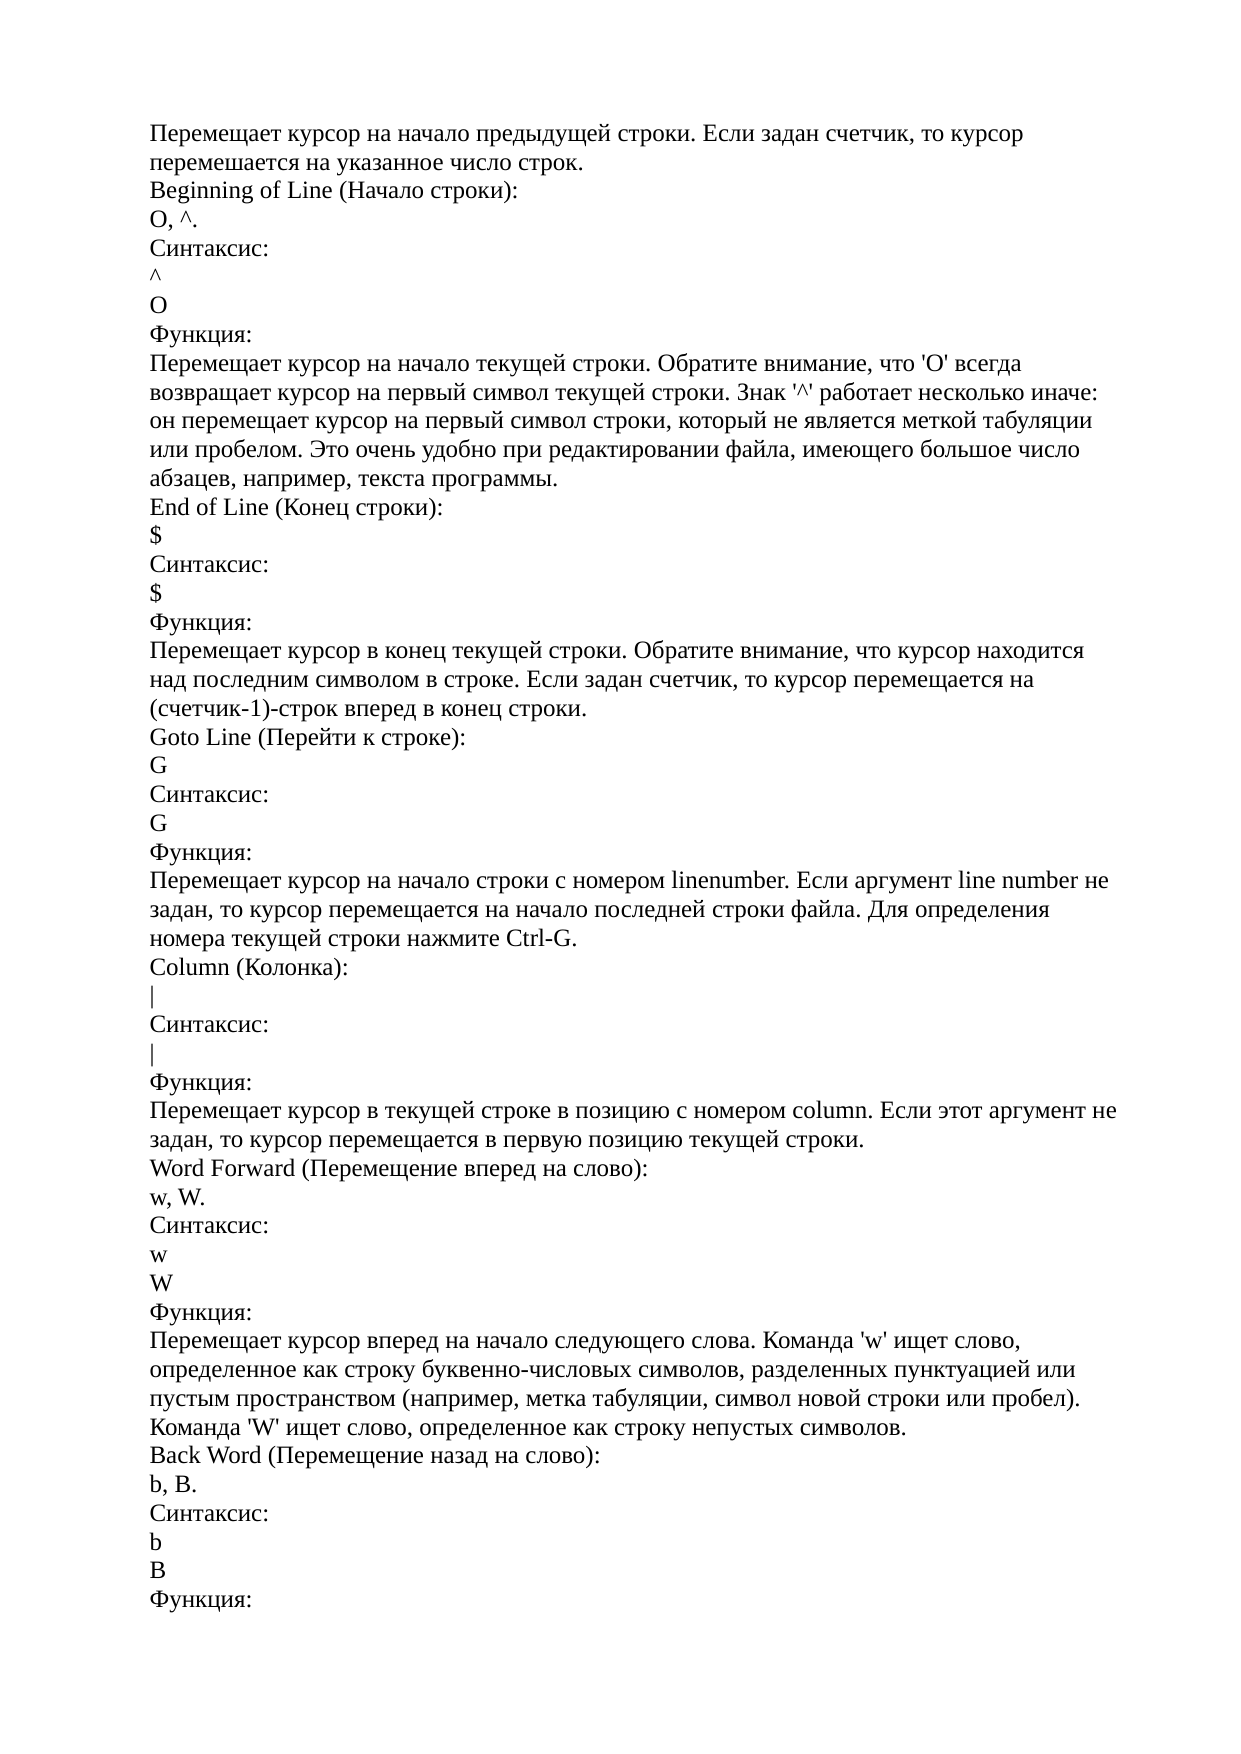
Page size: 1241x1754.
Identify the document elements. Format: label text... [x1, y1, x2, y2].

subtitle Функция: [149, 1584, 1122, 1613]
list $ [149, 578, 1122, 607]
list Перемещает курсор на начало строки с номером linenumber. Если аргумент line number не задан, то курсор перемещается на начало последней строки файла. Для определения номера текущей строки нажмите Ctrl-G. [149, 866, 1122, 952]
subtitle Column (Колонка): [149, 952, 1122, 981]
subtitle Синтаксис: [149, 233, 1122, 262]
subtitle Синтаксис: [149, 549, 1122, 578]
list Перемещает курсор на начало предыдущей строки. Если задан счетчик, то курсор перемешается на указанное число строк. [149, 118, 1122, 176]
subtitle Функция: [149, 1297, 1122, 1326]
subtitle Синтаксис: [149, 1009, 1122, 1038]
subtitle Синтаксис: [149, 1211, 1122, 1239]
list b, B. [149, 1469, 1122, 1498]
list O, ^. [149, 204, 1122, 233]
subtitle Функция: [149, 607, 1122, 636]
list Перемещает курсор вперед на начало следующего слова. Команда 'w' ищет слово, определенное как строку буквенно-числовых символов, разделенных пунктуацией или пустым пространством (например, метка табуляции, символ новой строки или пробел). Команда 'W' ищет слово, определенное как строку непустых символов. [149, 1326, 1122, 1441]
list ^ O [149, 262, 1122, 319]
list $ [149, 521, 1122, 549]
list G [149, 751, 1122, 779]
list Перемещает курсор в текущей строке в позицию с номером column. Если этот аргумент не задан, то курсор перемещается в первую позицию текущей строки. [149, 1096, 1122, 1153]
subtitle Goto Line (Перейти к строке): [149, 722, 1122, 751]
list b B [149, 1527, 1122, 1584]
list Перемещает курсор на начало текущей строки. Обратите внимание, что 'O' всегда возвращает курсор на первый символ текущей строки. Знак '^' работает несколько иначе: он перемещает курсор на первый символ строки, который не является меткой табуляции или пробелом. Это очень удобно при редактировании файла, имеющего большое число абзацев, например, текста программы. [149, 348, 1122, 492]
list w W [149, 1239, 1122, 1297]
list G [149, 808, 1122, 837]
list | [149, 1038, 1122, 1067]
subtitle Синтаксис: [149, 1498, 1122, 1527]
subtitle Функция: [149, 1067, 1122, 1096]
subtitle Функция: [149, 319, 1122, 348]
subtitle Back Word (Перемещение назад на слово): [149, 1441, 1122, 1469]
subtitle End of Line (Конец строки): [149, 492, 1122, 521]
subtitle Word Forward (Перемещение вперед на слово): [149, 1153, 1122, 1182]
list w, W. [149, 1182, 1122, 1211]
list | [149, 981, 1122, 1009]
subtitle Функция: [149, 837, 1122, 866]
subtitle Beginning of Line (Начало строки): [149, 176, 1122, 204]
subtitle Синтаксис: [149, 779, 1122, 808]
list Перемещает курсор в конец текущей строки. Обратите внимание, что курсор находится над последним символом в строке. Если задан счетчик, то курсор перемещается на (счетчик-1)-строк вперед в конец строки. [149, 636, 1122, 722]
